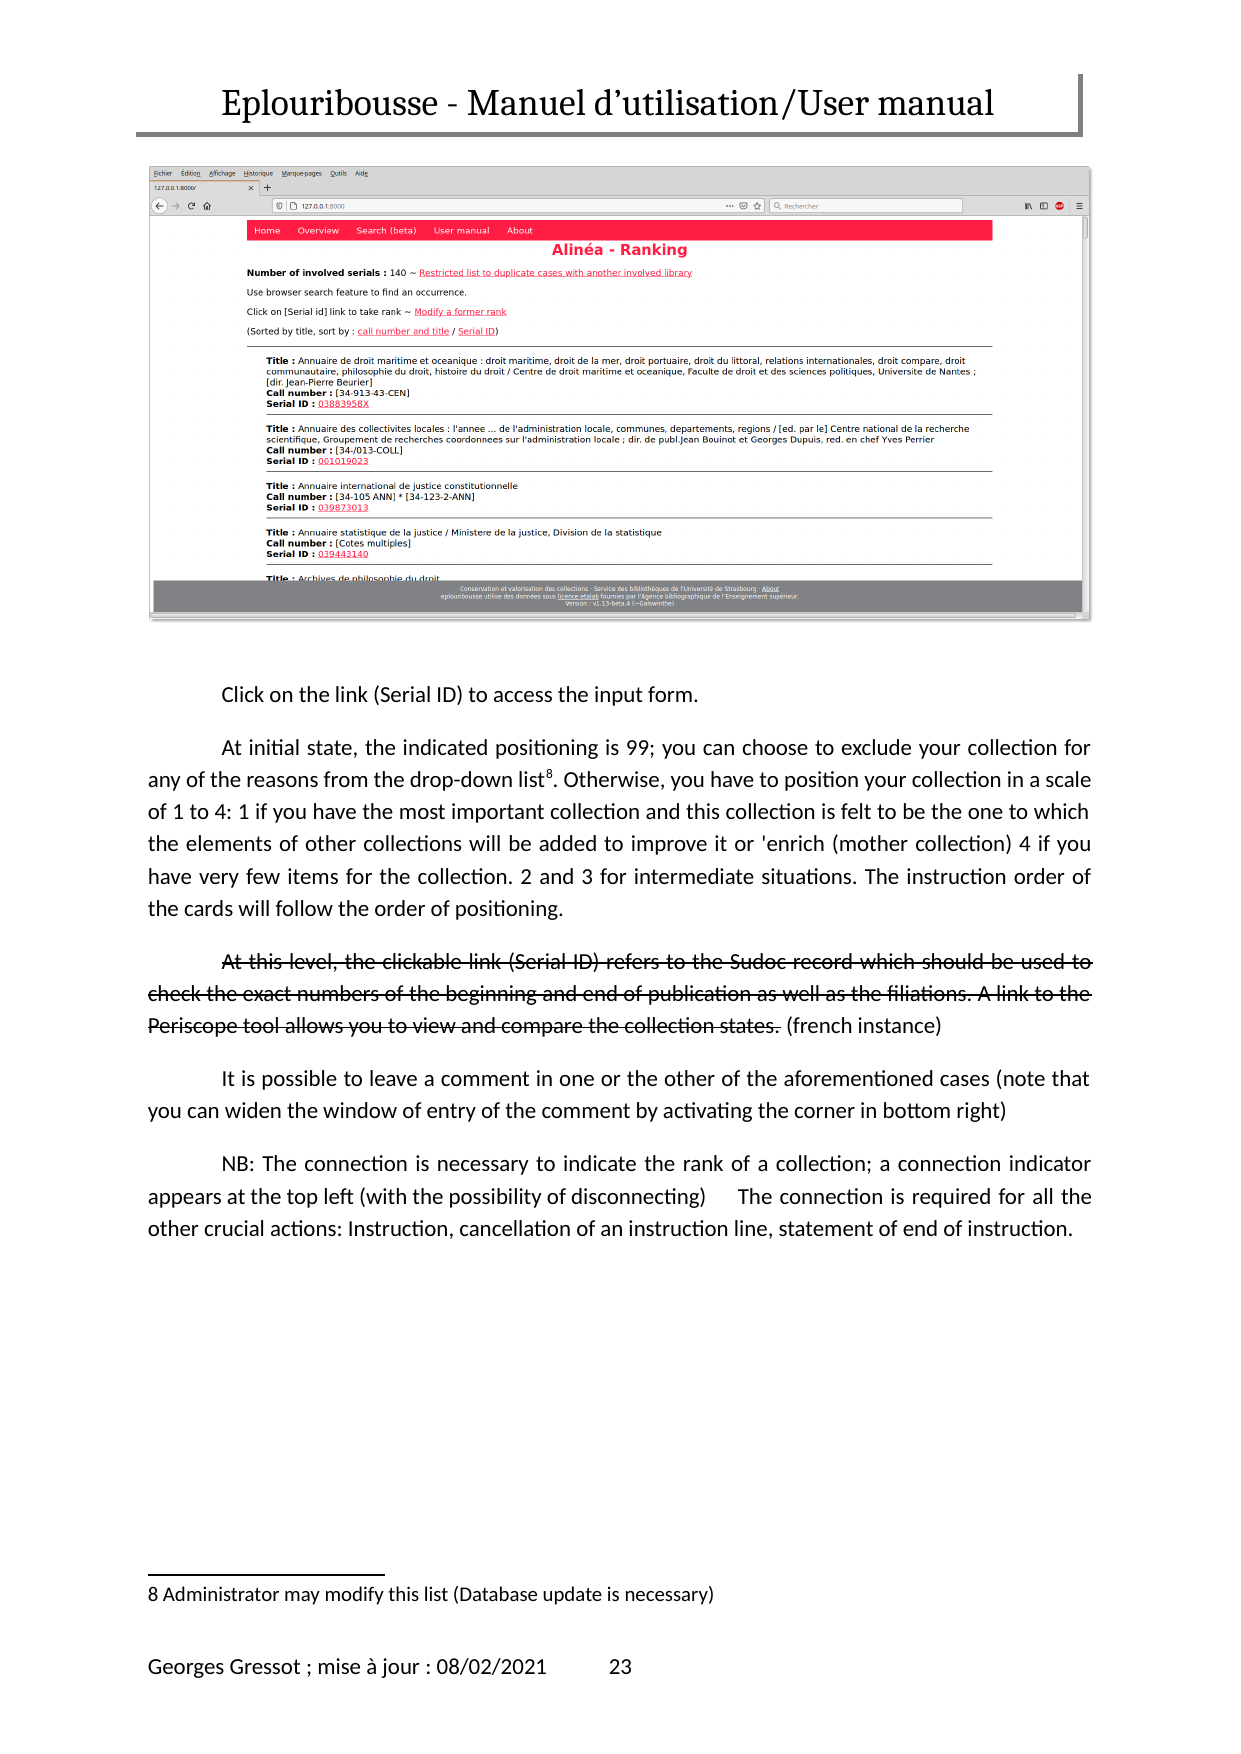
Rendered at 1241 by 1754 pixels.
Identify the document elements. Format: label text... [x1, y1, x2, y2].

text Administrator may modify this list (Database update is necessary) [148, 1581, 1093, 1606]
text It is possible to leave a comment in one or the other of the aforementioned cases (note that you can widen the window of entry of the comment by activating the corner in bottom right) [148, 1064, 1093, 1124]
picture [147, 164, 1093, 623]
text Click on the link (Serial ID) to access the input form. [148, 680, 1093, 708]
text At initial state, the indicated positioning is 99; you can choose to exclude your collection for any of the reasons from the drop-down list. Otherwise, you have to position your collection in a scale of 1 to 4: 1 if you have the most important collection and this collection is felt to be the one to which the elements of other collections will be added to improve it or 'enrich (mother collection) 4 if you have very few items for the collection. 2 and 3 for intermediate situations. The instruction order of the cards will follow the order of positioning. [148, 733, 1093, 922]
text At this level, the clickable link (Serial ID) refers to the Sudoc record which should be used to check the exact numbers of the beginning and end of publication as well as the filiations. A link to the Periscope tool allows you to view and compare the collection states. (french instance) [148, 947, 1093, 1039]
text NB: The connection is necessary to indicate the rank of a collection; a connection indicator appears at the top left (with the possibility of disconnecting) The connection is required for all the other crucial actions: Instruction, cancellation of an instruction line, statement of end of instruction. [148, 1149, 1093, 1242]
